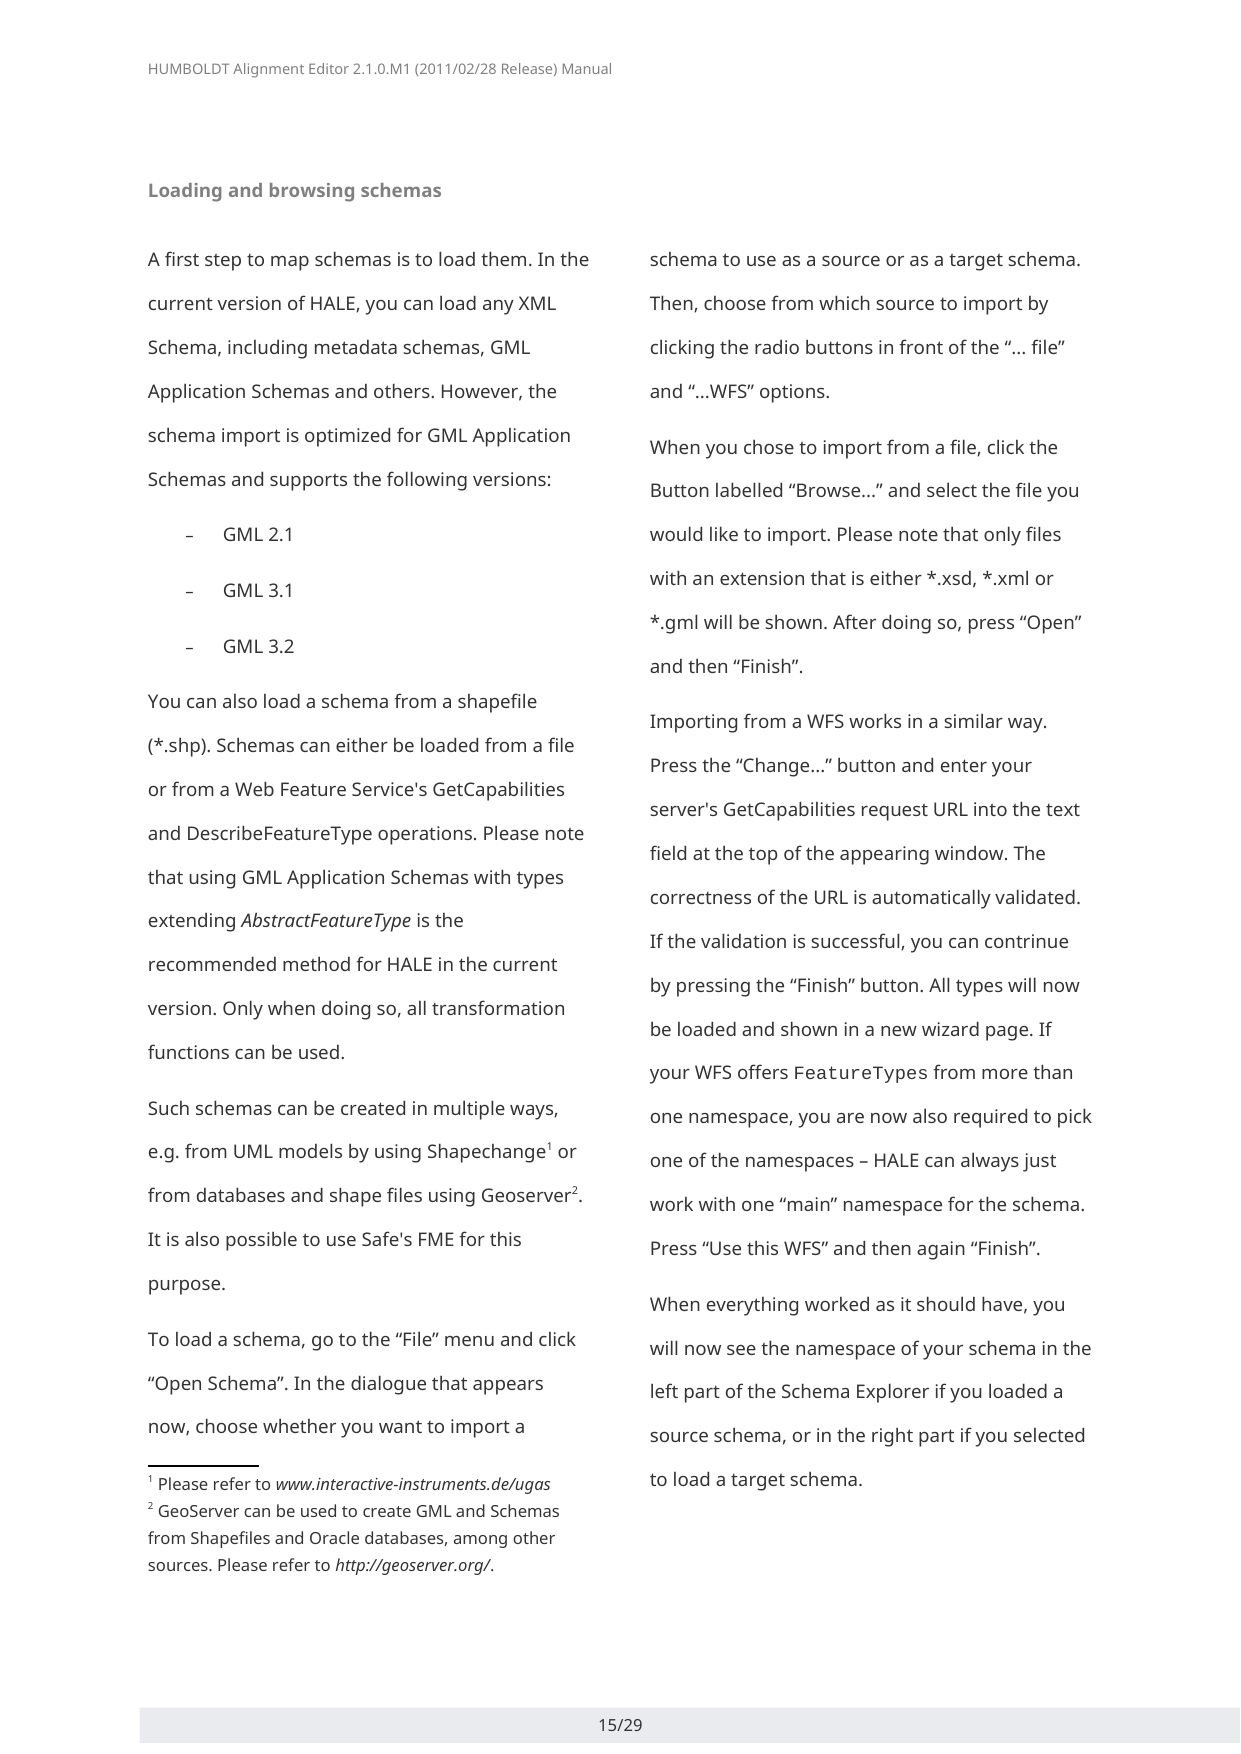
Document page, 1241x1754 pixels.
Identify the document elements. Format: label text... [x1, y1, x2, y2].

text schema to use as a source or as a target schema. Then, choose from which source to import by clicking the radio buttons in front of the “... file” and “...WFS” options. [649, 247, 1092, 404]
text Please refer to www.interactive-instruments.de/ugas [148, 1472, 591, 1495]
list GML 3.2 [185, 633, 591, 658]
subtitle Loading and browsing schemas [148, 177, 1092, 203]
text You can also load a schema from a shapefile (*.shp). Schemas can either be loaded from a file or from a Web Feature Service's GetCapabilities and DescribeFeatureType operations. Please note that using GML Application Schemas with types extending AbstractFeatureType is the recommended method for HALE in the current version. Only when doing so, all transformation functions can be used. [148, 688, 591, 1065]
list GML 2.1 [185, 522, 591, 547]
text When you chose to import from a file, click the Button labelled “Browse...” and select the file you would like to import. Please note that only files with an extension that is either *.xsd, *.xml or *.gml will be shown. After doing so, press “Open” and then “Finish”. [649, 434, 1092, 679]
list GML 3.1 [185, 577, 591, 603]
text Such schemas can be created in multiple ways, e.g. from UML models by using Shapechange or from databases and shape files using Geoserver. It is also possible to use Safe's FME for this purpose. [148, 1095, 591, 1296]
text When everything worked as it should have, you will now see the namespace of your schema in the left part of the Schema Explorer if you loaded a source schema, or in the right part if you selected to load a target schema. [649, 1291, 1092, 1492]
text To load a schema, go to the “File” menu and click “Open Schema”. In the dialogue that appears now, choose whether you want to import a [148, 1326, 591, 1439]
text A first step to map schemas is to load them. In the current version of HALE, you can load any XML Schema, including metadata schemas, GML Application Schemas and others. However, the schema import is optimized for GML Application Schemas and supports the following versions: [148, 247, 591, 492]
text GeoServer can be used to create GML and Schemas from Shapefiles and Oracle databases, among other sources. Please refer to http://geoserver.org/. [148, 1499, 591, 1577]
text Importing from a WFS works in a similar way. Press the “Change...” button and enter your server's GetCapabilities request URL into the text field at the top of the appearing window. The correctness of the URL is automatically validated. If the validation is successful, you can contrinue by pressing the “Finish” button. All types will now be loaded and shown in a new wizard page. If your WFS offers FeatureTypes from more than one namespace, you are now also required to pick one of the namespaces – HALE can always just work with one “main” namespace for the schema. Press “Use this WFS” and then again “Finish”. [649, 709, 1092, 1261]
